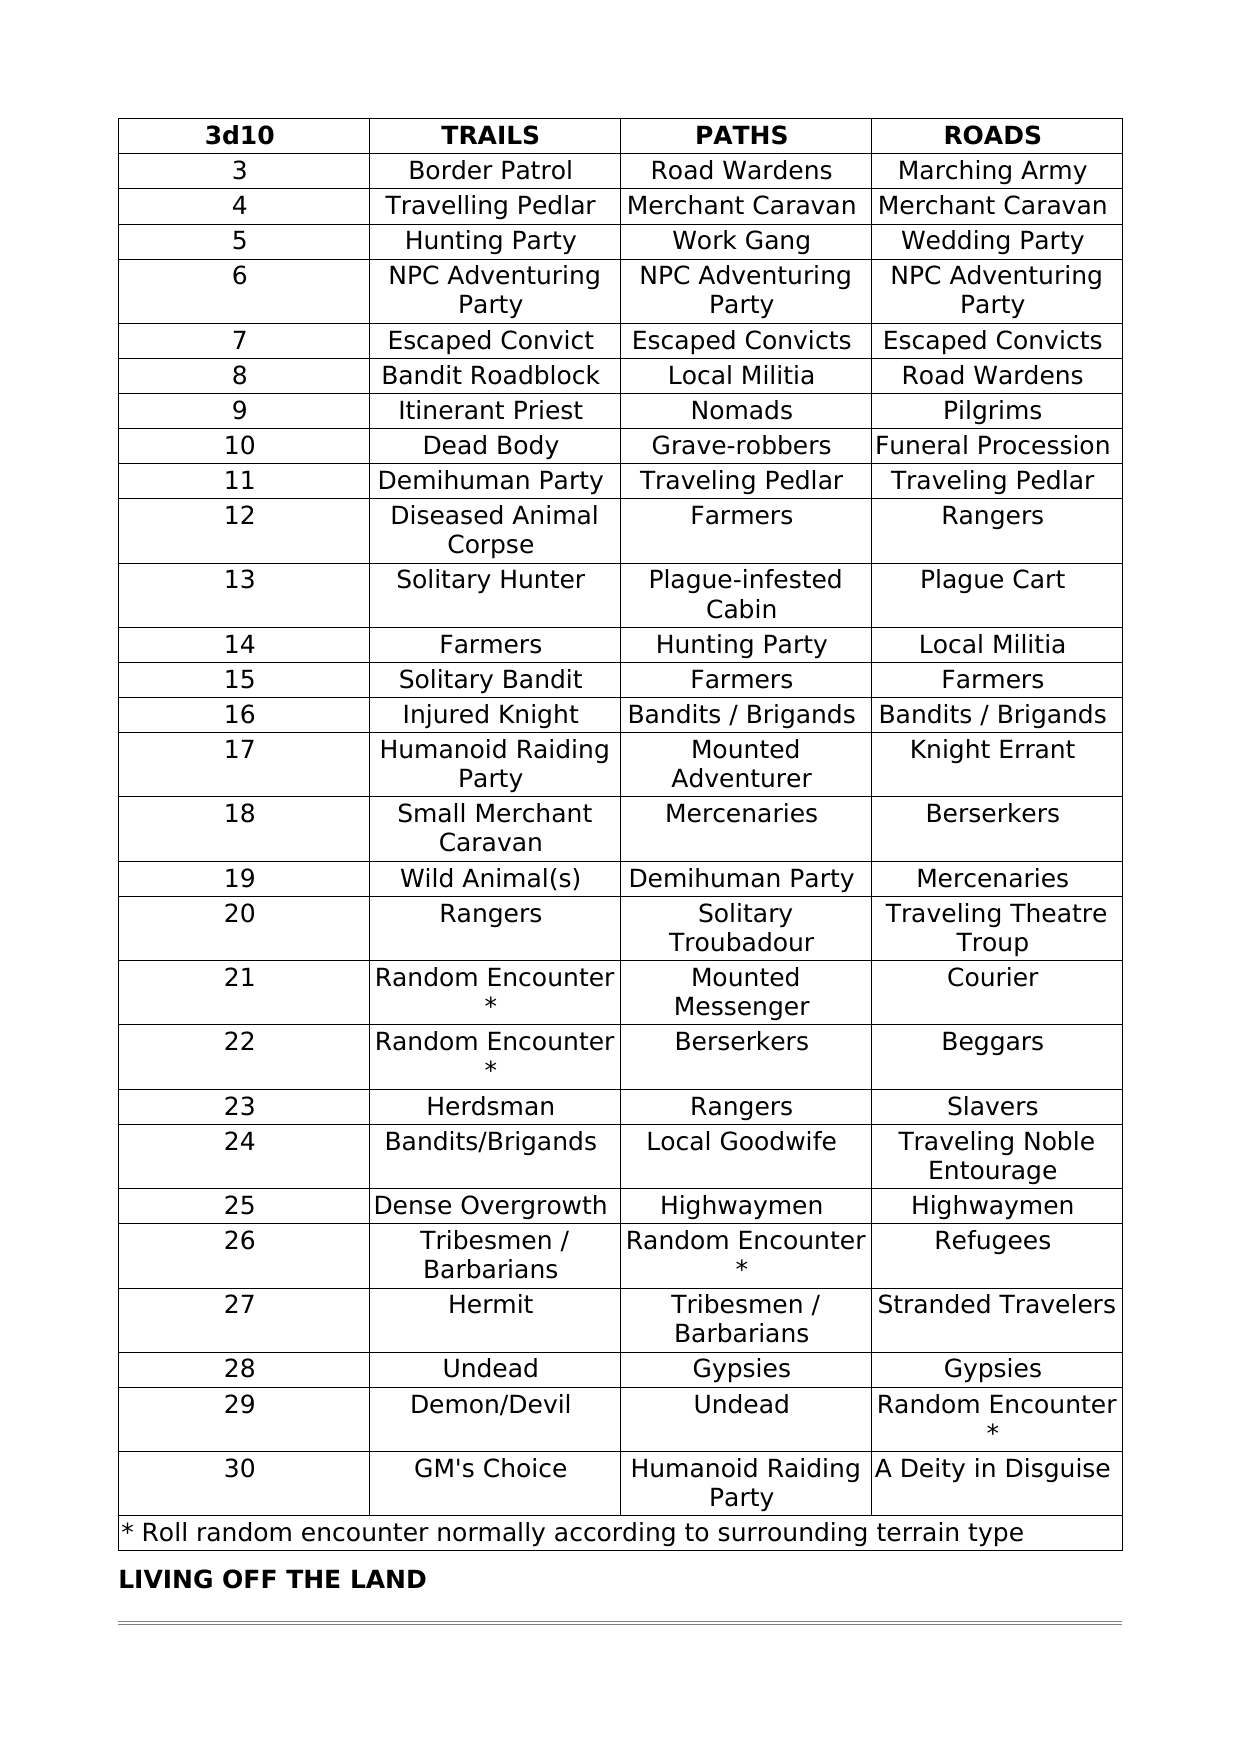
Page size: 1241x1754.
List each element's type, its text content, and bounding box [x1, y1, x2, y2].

table_cell 16 [119, 698, 369, 732]
table_cell Travelling Pedlar [370, 189, 620, 223]
table_cell Small Merchant Caravan [370, 797, 620, 861]
table_cell Hermit [370, 1289, 620, 1352]
table_cell 30 [119, 1452, 369, 1515]
table_cell 25 [119, 1189, 369, 1223]
table_cell TRAILS [370, 119, 620, 153]
table_cell Bandits / Brigands [872, 698, 1122, 732]
table_cell ROADS [872, 119, 1122, 153]
table_cell Road Wardens [621, 154, 871, 188]
table_cell 4 [119, 189, 369, 223]
table_cell Demon/Devil [370, 1388, 620, 1451]
table_cell Berserkers [621, 1025, 871, 1089]
table_cell A Deity in Disguise [872, 1452, 1122, 1515]
table_cell Rangers [370, 897, 620, 960]
table_cell Escaped Convict [370, 324, 620, 358]
table_cell Funeral Procession [872, 429, 1122, 463]
table_cell Work Gang [621, 225, 871, 258]
table_cell 11 [119, 464, 369, 498]
table_cell Tribesmen / Barbarians [621, 1289, 871, 1352]
table_cell Rangers [621, 1090, 871, 1124]
table_cell Traveling Noble Entourage [872, 1125, 1122, 1188]
table_cell Local Militia [621, 359, 871, 393]
table_cell 20 [119, 897, 369, 960]
table_cell Humanoid Raiding Party [370, 733, 620, 796]
table_cell Refugees [872, 1224, 1122, 1287]
table_cell Farmers [621, 663, 871, 697]
table_cell 3d10 [119, 119, 369, 153]
table_cell Herdsman [370, 1090, 620, 1124]
table_cell 28 [119, 1353, 369, 1387]
table_cell Slavers [872, 1090, 1122, 1124]
table_cell Mounted Messenger [621, 961, 871, 1024]
table_cell Merchant Caravan [872, 189, 1122, 223]
table_cell Solitary Troubadour [621, 897, 871, 960]
table_cell Road Wardens [872, 359, 1122, 393]
table_cell Random Encounter * [872, 1388, 1122, 1451]
table_cell Berserkers [872, 797, 1122, 861]
table_cell Local Militia [872, 628, 1122, 662]
table_cell Traveling Pedlar [872, 464, 1122, 498]
table_cell Escaped Convicts [872, 324, 1122, 358]
table_cell Hunting Party [370, 225, 620, 258]
table_cell 27 [119, 1289, 369, 1352]
table_cell 21 [119, 961, 369, 1024]
table_cell Demihuman Party [370, 464, 620, 498]
table_cell PATHS [621, 119, 871, 153]
table_cell Farmers [872, 663, 1122, 697]
table_cell Bandits / Brigands [621, 698, 871, 732]
table_cell Wild Animal(s) [370, 862, 620, 896]
table_cell 17 [119, 733, 369, 796]
table_cell 14 [119, 628, 369, 662]
table_cell Bandit Roadblock [370, 359, 620, 393]
table_cell Injured Knight [370, 698, 620, 732]
table_cell Marching Army [872, 154, 1122, 188]
table_cell Knight Errant [872, 733, 1122, 796]
table_cell 22 [119, 1025, 369, 1089]
table_cell Demihuman Party [621, 862, 871, 896]
table_cell 8 [119, 359, 369, 393]
table_cell Plague-infested Cabin [621, 564, 871, 627]
table_cell Random Encounter * [621, 1224, 871, 1287]
table_cell 12 [119, 499, 369, 563]
table_cell Local Goodwife [621, 1125, 871, 1188]
table_cell Courier [872, 961, 1122, 1024]
table_cell Traveling Pedlar [621, 464, 871, 498]
table_cell Random Encounter * [370, 961, 620, 1024]
table_cell Pilgrims [872, 394, 1122, 428]
table_cell Wedding Party [872, 225, 1122, 258]
table_cell GM's Choice [370, 1452, 620, 1515]
table_cell * Roll random encounter normally according to surrounding terrain type [119, 1516, 1122, 1550]
table_cell Dense Overgrowth [370, 1189, 620, 1223]
table_cell Mercenaries [872, 862, 1122, 896]
table_cell Mounted Adventurer [621, 733, 871, 796]
table_cell Undead [370, 1353, 620, 1387]
table_cell Highwaymen [621, 1189, 871, 1223]
table_cell Stranded Travelers [872, 1289, 1122, 1352]
table_cell 7 [119, 324, 369, 358]
table_cell 9 [119, 394, 369, 428]
table_cell 24 [119, 1125, 369, 1188]
table_cell 19 [119, 862, 369, 896]
table_cell Undead [621, 1388, 871, 1451]
table_cell 5 [119, 225, 369, 258]
table_cell Traveling Theatre Troup [872, 897, 1122, 960]
table_cell Beggars [872, 1025, 1122, 1089]
table_cell Diseased Animal Corpse [370, 499, 620, 563]
table_cell Random Encounter * [370, 1025, 620, 1089]
table_cell Plague Cart [872, 564, 1122, 627]
table_cell Merchant Caravan [621, 189, 871, 223]
table_cell NPC Adventuring Party [872, 260, 1122, 323]
table_cell NPC Adventuring Party [621, 260, 871, 323]
table_cell Solitary Hunter [370, 564, 620, 627]
table_cell Mercenaries [621, 797, 871, 861]
table_cell Farmers [370, 628, 620, 662]
table_cell NPC Adventuring Party [370, 260, 620, 323]
table_cell Rangers [872, 499, 1122, 563]
table_cell Hunting Party [621, 628, 871, 662]
table_cell 6 [119, 260, 369, 323]
text LIVING OFF THE LAND [118, 1565, 1122, 1594]
table_cell Escaped Convicts [621, 324, 871, 358]
table_cell Solitary Bandit [370, 663, 620, 697]
table_cell Highwaymen [872, 1189, 1122, 1223]
table_cell Grave-robbers [621, 429, 871, 463]
table_cell 29 [119, 1388, 369, 1451]
table_cell Nomads [621, 394, 871, 428]
table_cell 3 [119, 154, 369, 188]
table_cell Border Patrol [370, 154, 620, 188]
table_cell 18 [119, 797, 369, 861]
table_cell 10 [119, 429, 369, 463]
table_cell Tribesmen / Barbarians [370, 1224, 620, 1287]
table_cell Farmers [621, 499, 871, 563]
table_cell Humanoid Raiding Party [621, 1452, 871, 1515]
table_cell 23 [119, 1090, 369, 1124]
table_cell 13 [119, 564, 369, 627]
table_cell Dead Body [370, 429, 620, 463]
table_cell Itinerant Priest [370, 394, 620, 428]
table_cell Bandits/Brigands [370, 1125, 620, 1188]
table_cell 15 [119, 663, 369, 697]
table_cell Gypsies [621, 1353, 871, 1387]
table_cell 26 [119, 1224, 369, 1287]
table_cell Gypsies [872, 1353, 1122, 1387]
